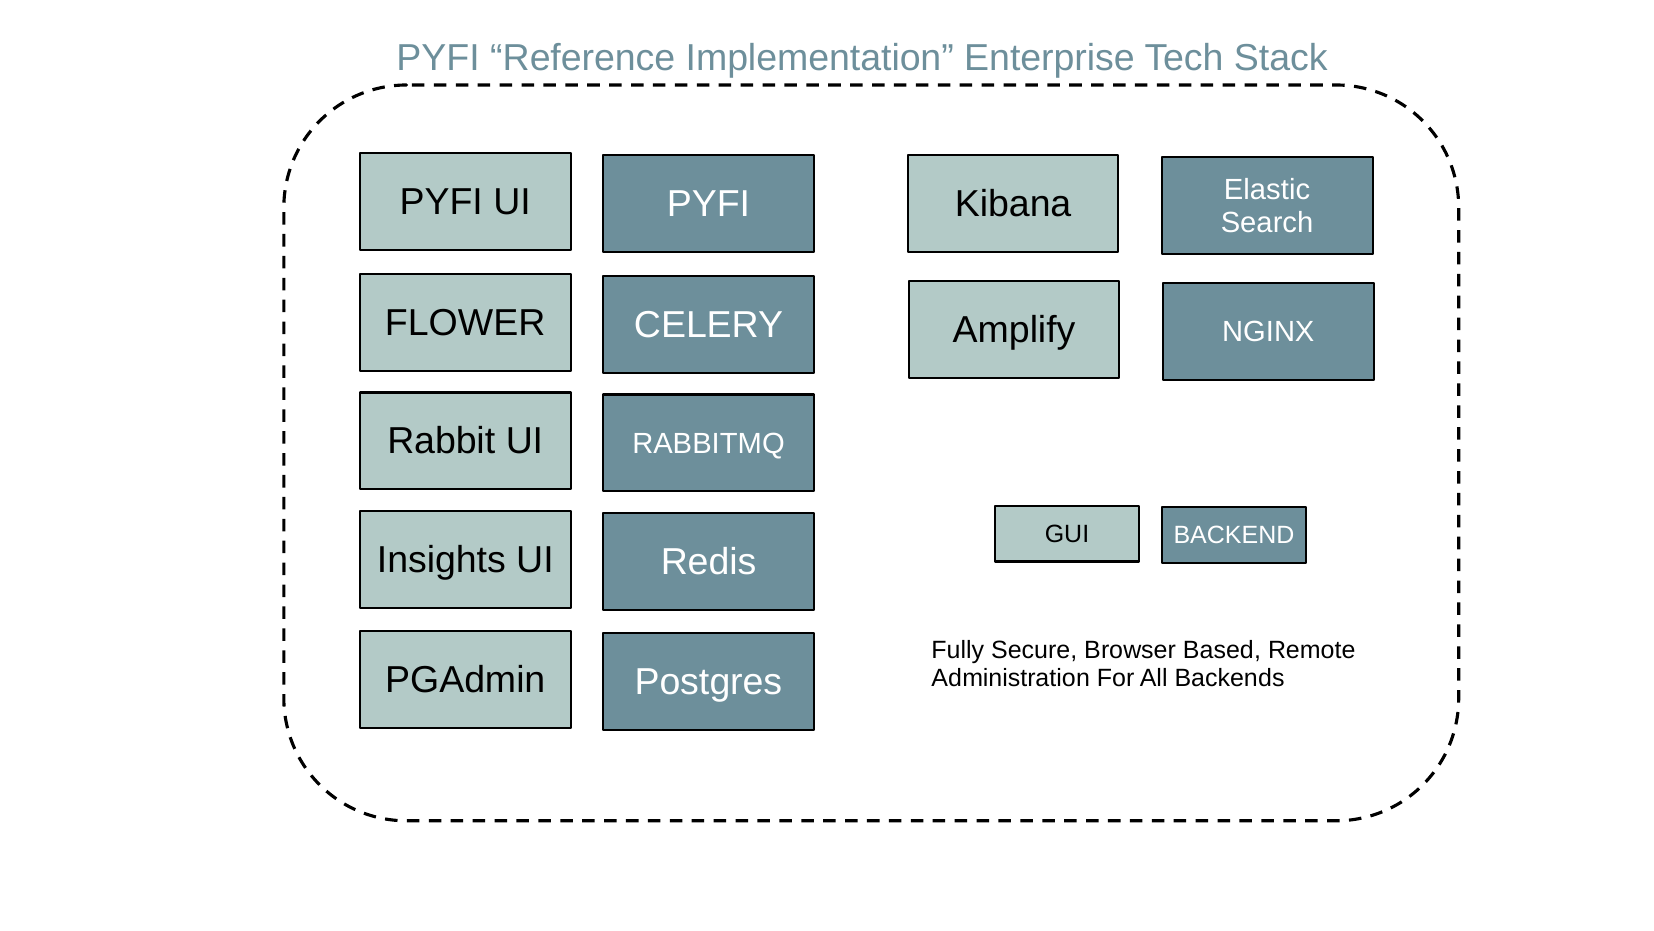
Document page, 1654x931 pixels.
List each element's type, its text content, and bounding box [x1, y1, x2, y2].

text_box Amplify [908, 280, 1120, 378]
text_box CELERY [603, 275, 814, 373]
text_box RABBITMQ [603, 394, 814, 492]
text_box Fully Secure, Browser Based, Remote Administration For All Backends [916, 628, 1379, 700]
text_box NGINX [1162, 282, 1374, 380]
text_box PYFI UI [359, 153, 571, 251]
text_box Insights UI [359, 511, 571, 609]
text_box Kibana [907, 155, 1119, 253]
text_box FLOWER [359, 273, 571, 371]
text_box Elastic Search [1161, 157, 1373, 255]
text_box PYFI “Reference Implementation” Enterprise Tech Stack [381, 29, 1402, 129]
text_box Redis [603, 513, 814, 611]
text_box Postgres [603, 632, 814, 730]
text_box PYFI [603, 155, 814, 253]
text_box GUI [994, 506, 1140, 562]
text_box BACKEND [1161, 507, 1307, 563]
text_box PGAdmin [359, 630, 571, 728]
text_box Rabbit UI [359, 392, 571, 490]
